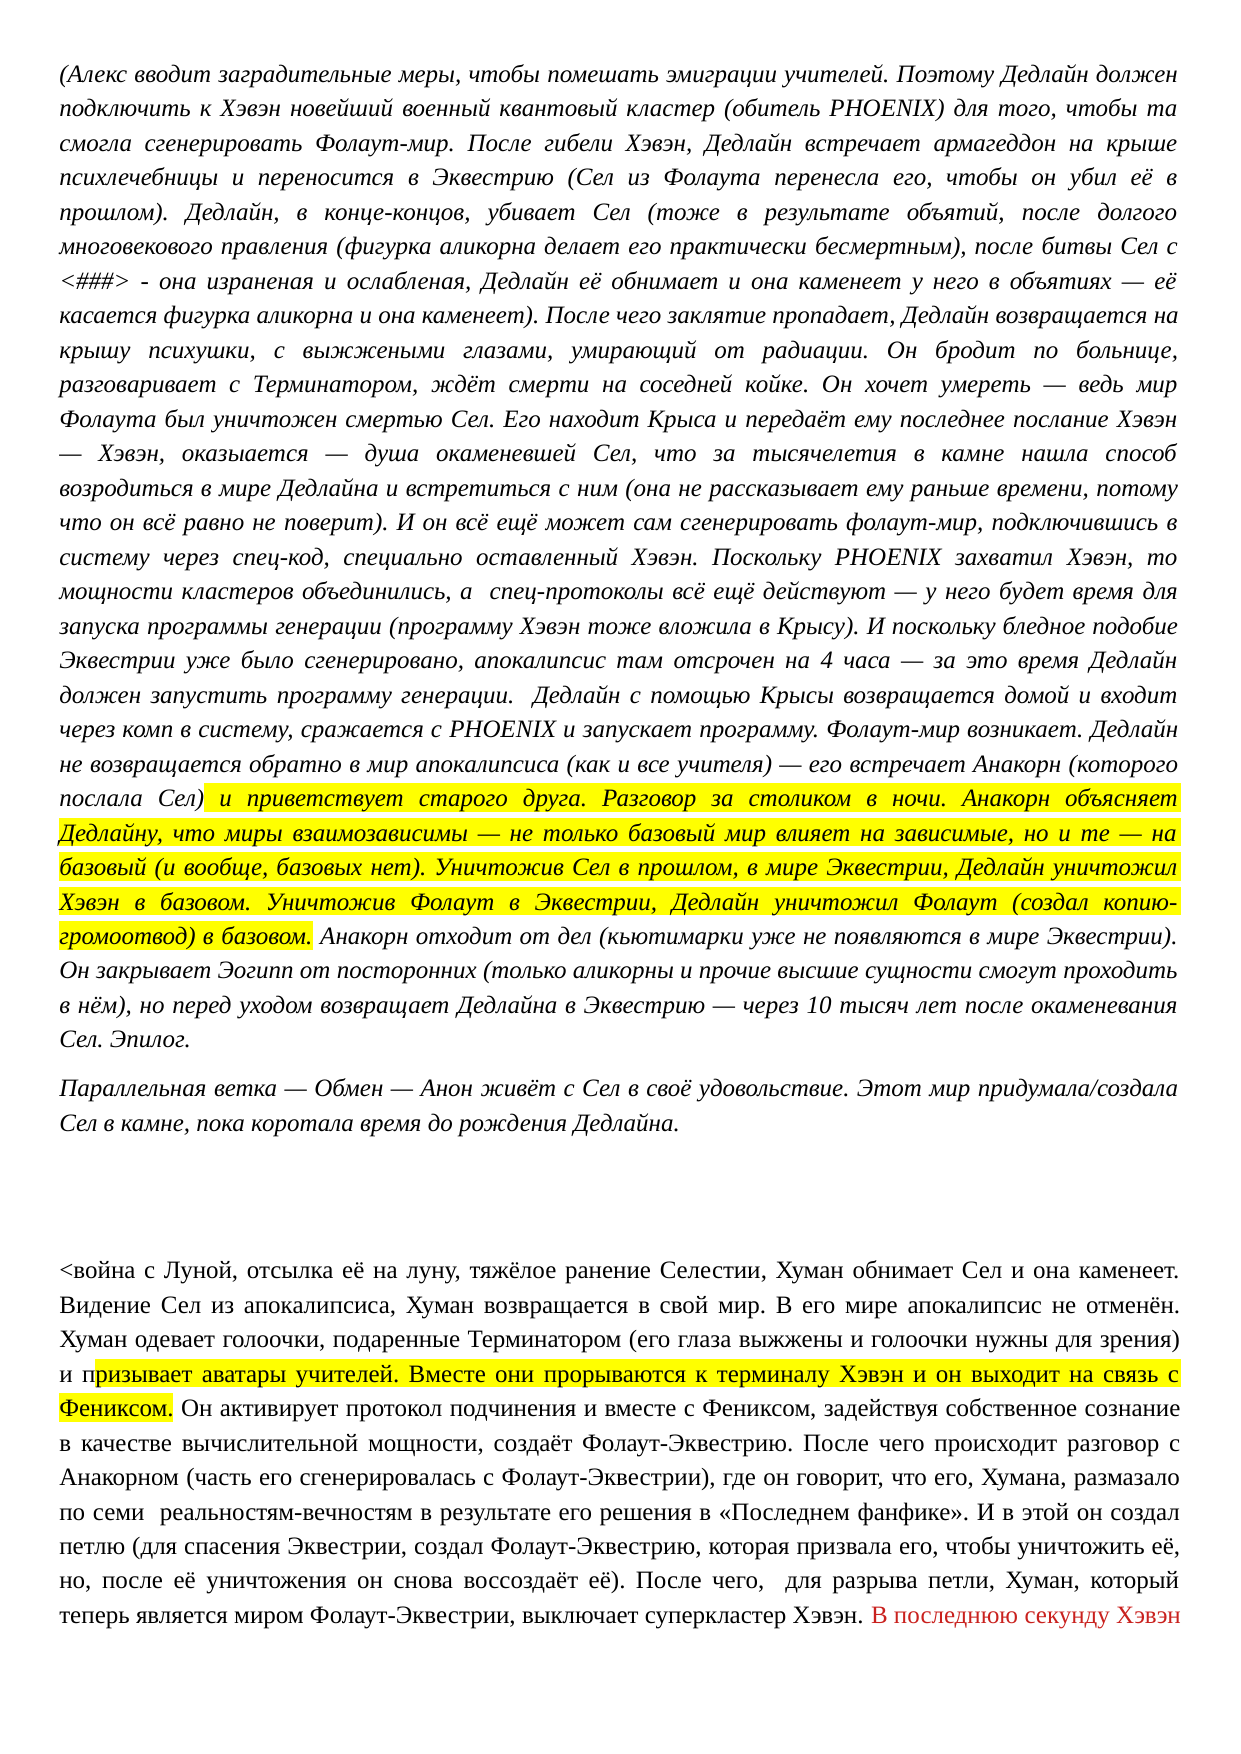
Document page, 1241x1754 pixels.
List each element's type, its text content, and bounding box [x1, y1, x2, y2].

text (Алекс вводит заградительные меры, чтобы помешать эмиграции учителей. Поэтому Дедлайн должен подключить к Хэвэн новейший военный квантовый кластер (обитель PHOENIX) для того, чтобы та смогла сгенерировать Фолаут-мир. После гибели Хэвэн, Дедлайн встречает армагеддон на крыше психлечебницы и переносится в Эквестрию (Сел из Фолаута перенесла его, чтобы он убил её в прошлом). Дедлайн, в конце-концов, убивает Сел (тоже в результате объятий, после долгого многовекового правления (фигурка аликорна делает его практически бесмертным), после битвы Сел с <###> - она израненая и ослабленая, Дедлайн её обнимает и она каменеет у него в объятиях — её касается фигурка аликорна и она каменеет). После чего заклятие пропадает, Дедлайн возвращается на крышу психушки, с выжжеными глазами, умирающий от радиации. Он бродит по больнице, разговаривает с Терминатором, ждёт смерти на соседней койке. Он хочет умереть — ведь мир Фолаута был уничтожен смертью Сел. Его находит Крыса и передаёт ему последнее послание Хэвэн — Хэвэн, оказыается — душа окаменевшей Сел, что за тысячелетия в камне нашла способ возродиться в мире Дедлайна и встретиться с ним (она не рассказывает ему раньше времени, потому что он всё равно не поверит). И он всё ещё может сам сгенерировать фолаут-мир, подключившись в систему через спец-код, специально оставленный Хэвэн. Поскольку PHOENIX захватил Хэвэн, то мощности кластеров объединились, а спец-протоколы всё ещё действуют — у него будет время для запуска программы генерации (программу Хэвэн тоже вложила в Крысу). И поскольку бледное подобие Эквестрии уже было сгенерировано, апокалипсис там отсрочен на 4 часа — за это время Дедлайн должен запустить программу генерации. Дедлайн с помощью Крысы возвращается домой и входит через комп в систему, сражается с PHOENIX и запускает программу. Фолаут-мир возникает. Дедлайн не возвращается обратно в мир апокалипсиса (как и все учителя) — его встречает Анакорн (которого послала Сел) и приветствует старого друга. Разговор за столиком в ночи. Анакорн объясняет Дедлайну, что миры взаимозависимы — не только базовый мир влияет на зависимые, но и те — на базовый (и вообще, базовых нет). Уничтожив Сел в прошлом, в мире Эквестрии, Дедлайн уничтожил Хэвэн в базовом. Уничтожив Фолаут в Эквестрии, Дедлайн уничтожил Фолаут (создал копию-громоотвод) в базовом. Анакорн отходит от дел (кьютимарки уже не появляются в мире Эквестрии). Он закрывает Эогипп от посторонних (только аликорны и прочие высшие сущности смогут проходить в нём), но перед уходом возвращает Дедлайна в Эквестрию — через 10 тысяч лет после окаменевания Сел. Эпилог. [59, 59, 1181, 1053]
text Параллельная ветка — Обмен — Анон живёт с Сел в своё удовольствие. Этот мир придумала/создала Сел в камне, пока коротала время до рождения Дедлайна. [59, 1073, 1181, 1137]
text <война с Луной, отсылка её на луну, тяжёлое ранение Селестии, Хуман обнимает Сел и она каменеет. Видение Сел из апокалипсиса, Хуман возвращается в свой мир. В его мире апокалипсис не отменён. Хуман одевает голоочки, подаренные Терминатором (его глаза выжжены и голоочки нужны для зрения) и призывает аватары учителей. Вместе они прорываются к терминалу Хэвэн и он выходит на связь с Фениксом. Он активирует протокол подчинения и вместе с Фениксом, задействуя собственное сознание в качестве вычислительной мощности, создаёт Фолаут-Эквестрию. После чего происходит разговор с Анакорном (часть его сгенерировалась с Фолаут-Эквестрии), где он говорит, что его, Хумана, размазало по семи реальностям-вечностям в результате его решения в «Последнем фанфике». И в этой он создал петлю (для спасения Эквестрии, создал Фолаут-Эквестрию, которая призвала его, чтобы уничтожить её, но, после её уничтожения он снова воссоздаёт её). После чего, для разрыва петли, Хуман, который теперь является миром Фолаут-Эквестрии, выключает суперкластер Хэвэн. В последнюю секунду Хэвэн [59, 1255, 1181, 1629]
